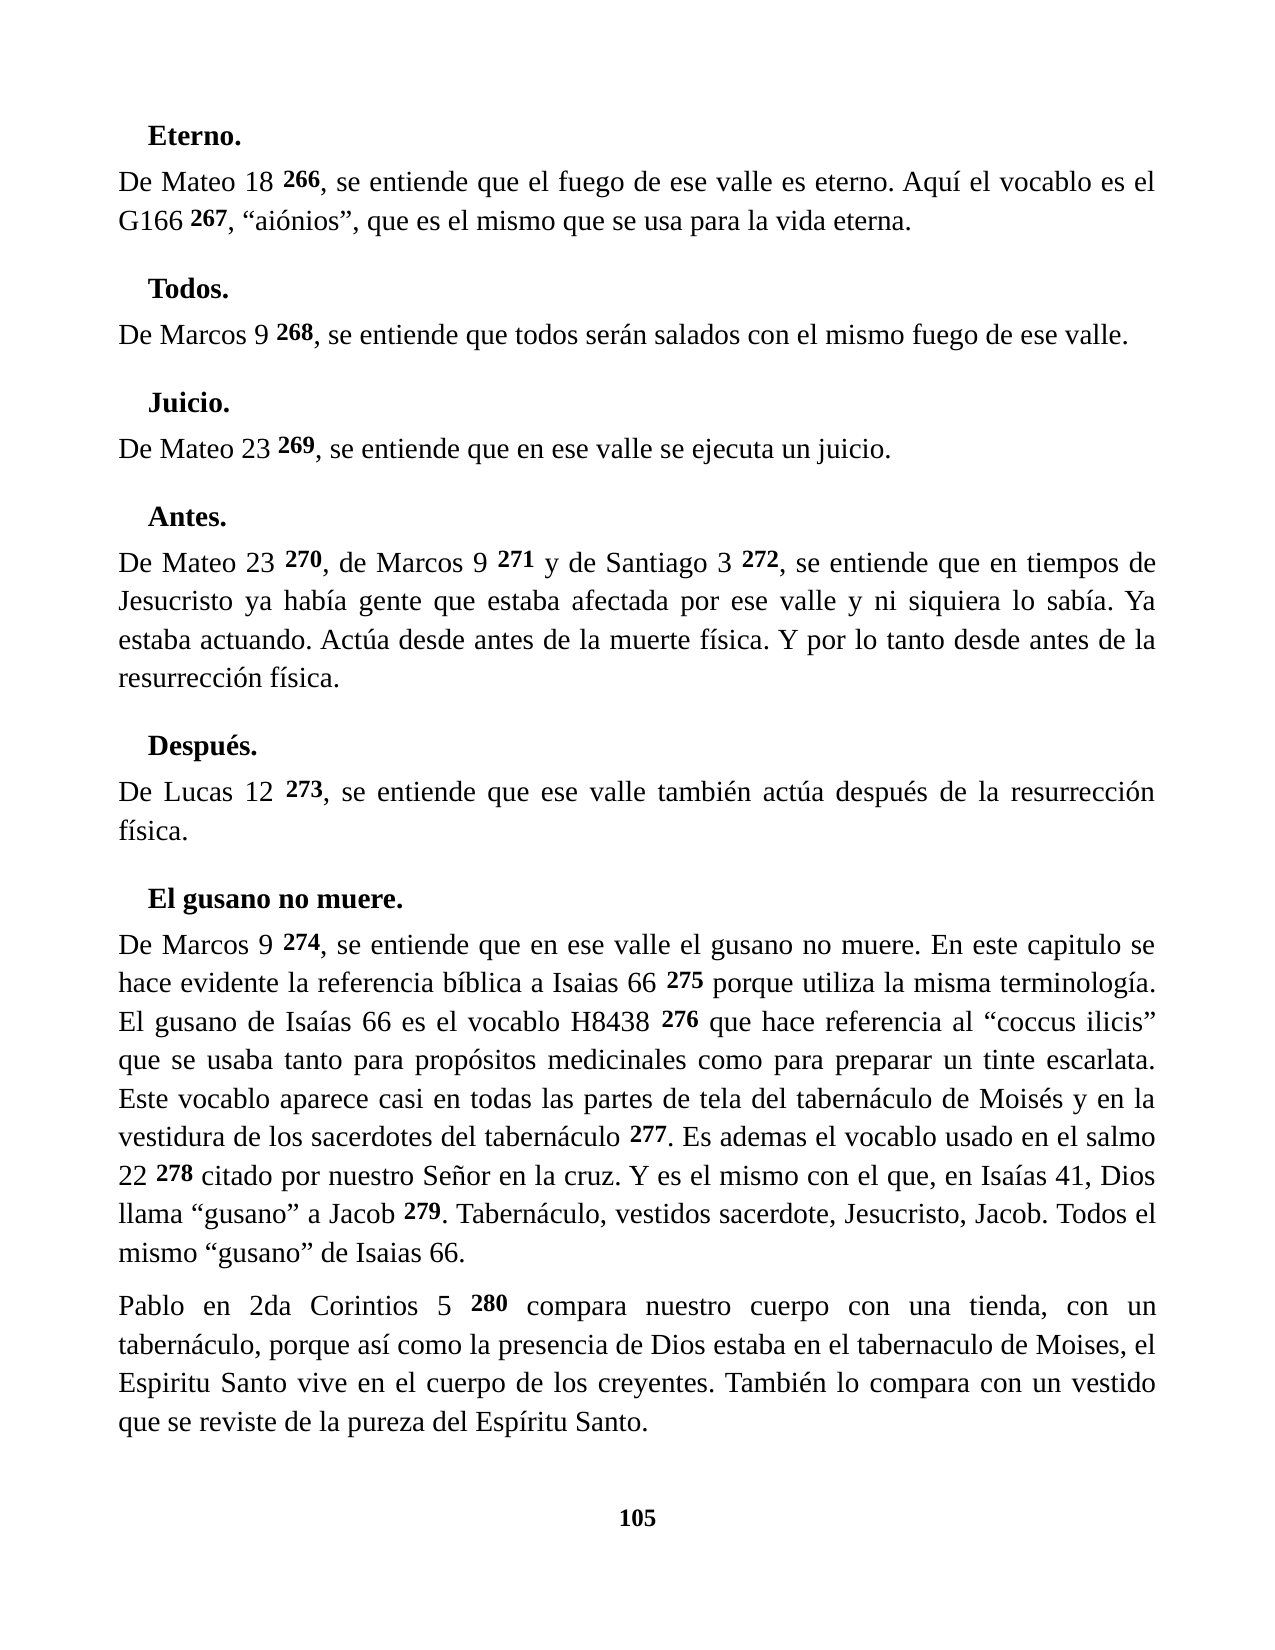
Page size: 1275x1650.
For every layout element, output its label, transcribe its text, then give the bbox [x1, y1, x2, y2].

text De Mateo 23 , se entiende que en ese valle se ejecuta un juicio. [118, 431, 1157, 464]
text De Lucas 12 , se entiende que ese valle también actúa después de la resurrección física. [118, 774, 1157, 846]
text De Mateo 18 , se entiende que el fuego de ese valle es eterno. Aquí el vocablo es el G166 , “aiónios”, que es el mismo que se usa para la vida eterna. [118, 164, 1157, 236]
subtitle Eterno. [148, 118, 1157, 152]
text De Mateo 23 , de Marcos 9 y de Santiago 3 , se entiende que en tiempos de Jesucristo ya había gente que estaba afectada por ese valle y ni siquiera lo sabía. Ya estaba actuando. Actúa desde antes de la muerte física. Y por lo tanto desde antes de la resurrección física. [118, 545, 1157, 694]
subtitle Todos. [148, 271, 1157, 304]
subtitle Juicio. [148, 384, 1157, 418]
subtitle Después. [148, 728, 1157, 762]
text De Marcos 9 , se entiende que en ese valle el gusano no muere. En este capitulo se hace evidente la referencia bíblica a Isaias 66 porque utiliza la misma terminología. El gusano de Isaías 66 es el vocablo H8438 que hace referencia al “coccus ilicis” que se usaba tanto para propósitos medicinales como para preparar un tinte escarlata. Este vocablo aparece casi en todas las partes de tela del tabernáculo de Moisés y en la vestidura de los sacerdotes del tabernáculo . Es ademas el vocablo usado en el salmo 22 citado por nuestro Señor en la cruz. Y es el mismo con el que, en Isaías 41, Dios llama “gusano” a Jacob . Tabernáculo, vestidos sacerdote, Jesucristo, Jacob. Todos el mismo “gusano” de Isaias 66. [118, 927, 1157, 1269]
text De Marcos 9 , se entiende que todos serán salados con el mismo fuego de ese valle. [118, 317, 1157, 350]
subtitle Antes. [148, 498, 1157, 532]
text Pablo en 2da Corintios 5 compara nuestro cuerpo con una tienda, con un tabernáculo, porque así como la presencia de Dios estaba en el tabernaculo de Moises, el Espiritu Santo vive en el cuerpo de los creyentes. También lo compara con un vestido que se reviste de la pureza del Espíritu Santo. [118, 1288, 1157, 1437]
subtitle El gusano no muere. [148, 881, 1157, 914]
